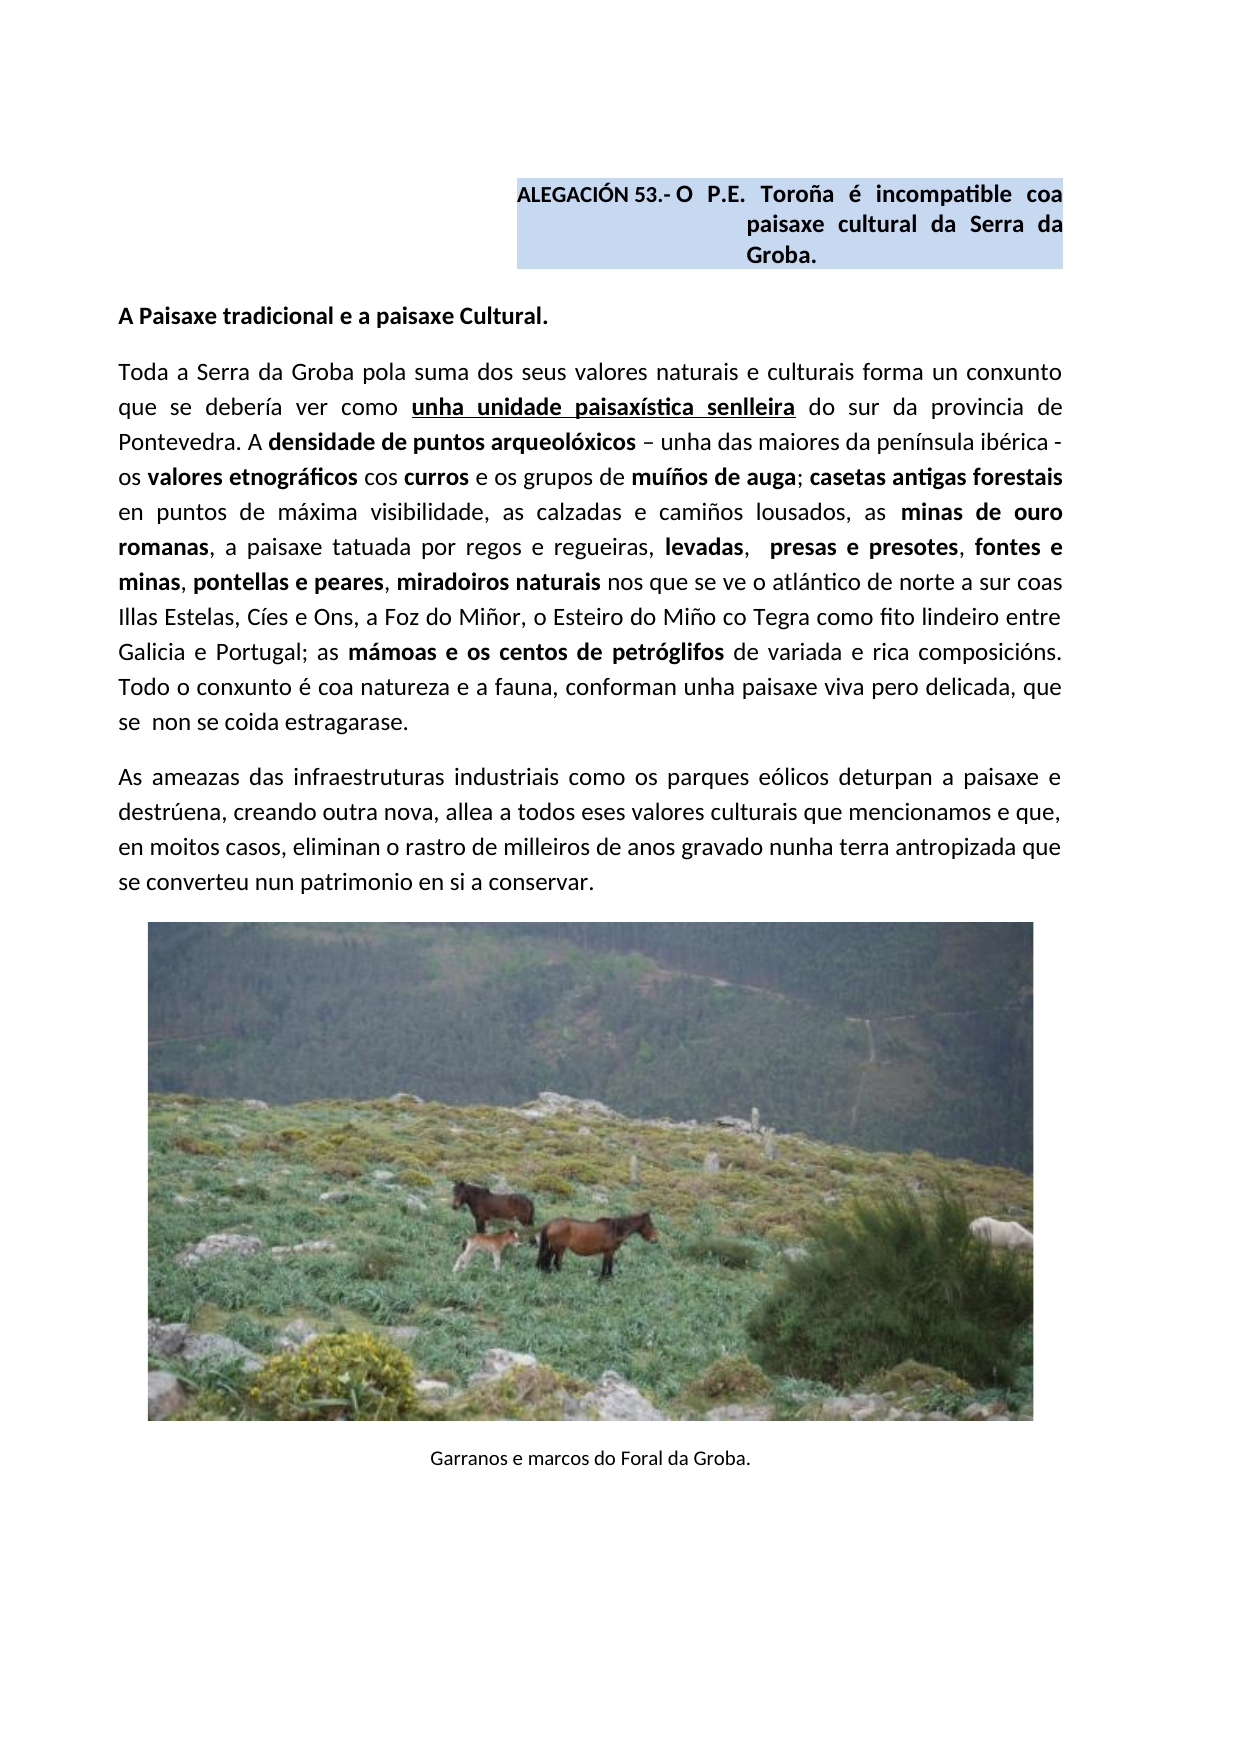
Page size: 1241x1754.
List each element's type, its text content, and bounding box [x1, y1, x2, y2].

text As ameazas das infraestruturas industriais como os parques eólicos deturpan a paisaxe e destrúena, creando outra nova, allea a todos eses valores culturais que mencionamos e que, en moitos casos, eliminan o rastro de milleiros de anos gravado nunha terra antropizada que se converteu nun patrimonio en si a conservar. [118, 762, 1063, 897]
list O P.E. Toroña é incompatible coa paisaxe cultural da Serra da Groba. [517, 178, 1063, 269]
text Garranos e marcos do Foral da Groba. [118, 1446, 1063, 1471]
text Toda a Serra da Groba pola suma dos seus valores naturais e culturais forma un conxunto que se debería ver como unha unidade paisaxística senlleira do sur da provincia de Pontevedra. A densidade de puntos arqueolóxicos – unha das maiores da península ibérica - os valores etnográficos cos curros e os grupos de muíños de auga; casetas antigas forestais en puntos de máxima visibilidade, as calzadas e camiños lousados, as minas de ouro romanas, a paisaxe tatuada por regos e regueiras, levadas, presas e presotes, fontes e minas, pontellas e peares, miradoiros naturais nos que se ve o atlántico de norte a sur coas Illas Estelas, Cíes e Ons, a Foz do Miñor, o Esteiro do Miño co Tegra como fito lindeiro entre Galicia e Portugal; as mámoas e os centos de petróglifos de variada e rica composicións. Todo o conxunto é coa natureza e a fauna, conforman unha paisaxe viva pero delicada, que se non se coida estragarase. [118, 356, 1063, 736]
text A Paisaxe tradicional e a paisaxe Cultural. [118, 300, 1063, 330]
